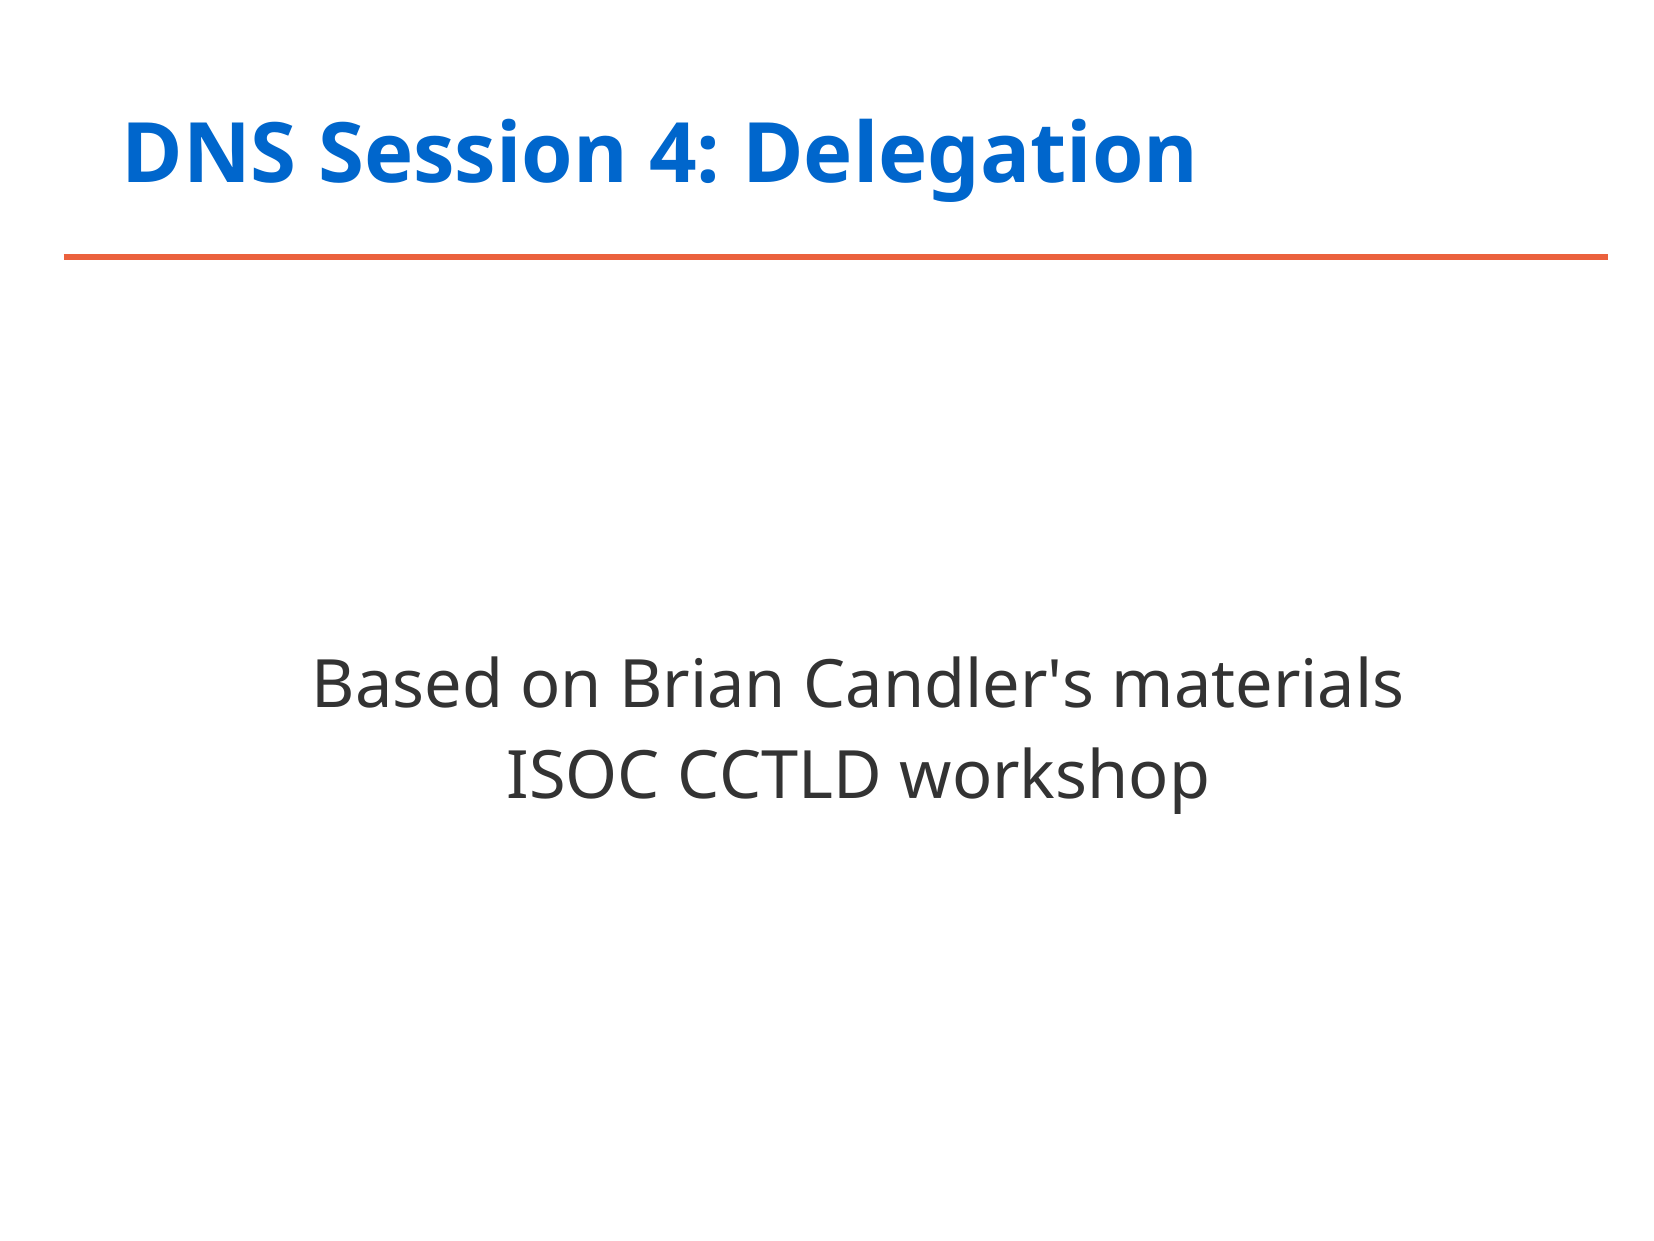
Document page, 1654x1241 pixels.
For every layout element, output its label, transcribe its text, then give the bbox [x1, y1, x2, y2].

subtitle Based on Brian Candler's materials ISOC CCTLD workshop [121, 322, 1561, 1133]
title DNS Session 4: Delegation [121, 46, 1534, 254]
